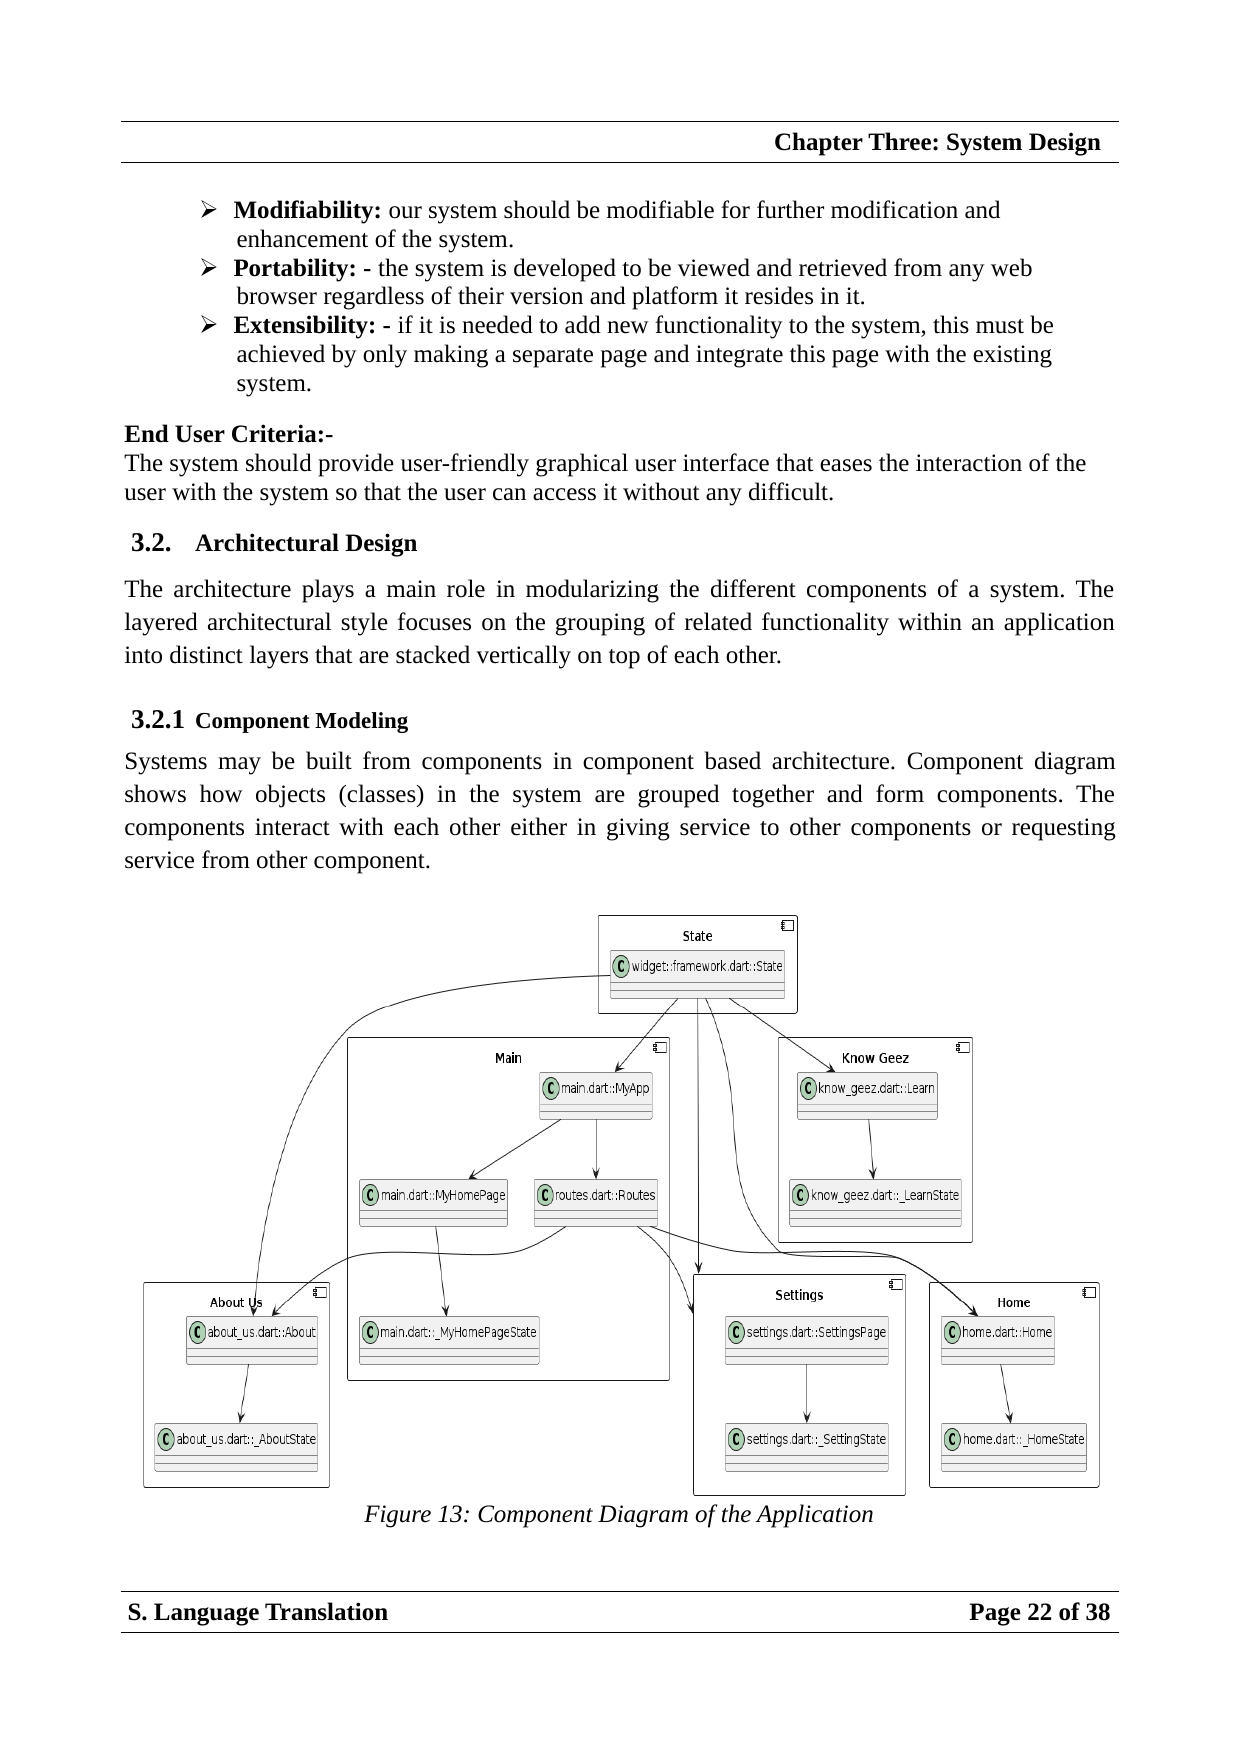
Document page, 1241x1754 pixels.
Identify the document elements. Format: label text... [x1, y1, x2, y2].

list Modifiability: our system should be modifiable for further modification and enhancement of the system. [196, 192, 1119, 253]
text Figure 13: Component Diagram of the Application [129, 1499, 1111, 1530]
text The architecture plays a main role in modularizing the different components of a system. The layered architectural style focuses on the grouping of related functionality within an application into distinct layers that are stacked vertically on top of each other. [121, 571, 1119, 669]
list Extensibility: - if it is needed to add new functionality to the system, this must be achieved by only making a separate page and integrate this page with the existing system. [196, 310, 1119, 399]
text The system should provide user-friendly graphical user interface that eases the interaction of the user with the system so that the user can access it without any difficult. [121, 448, 1119, 505]
text End User Criteria:- [121, 416, 1119, 448]
subtitle Architectural Design [121, 523, 1119, 557]
list Portability: - the system is developed to be viewed and retrieved from any web browser regardless of their version and platform it resides in it. [196, 253, 1119, 310]
subtitle Component Modeling [121, 700, 1119, 734]
picture [138, 908, 1102, 1499]
text Systems may be built from components in component based architecture. Component diagram shows how objects (classes) in the system are grouped together and form components. The components interact with each other either in giving service to other components or requesting service from other component. [121, 743, 1119, 874]
